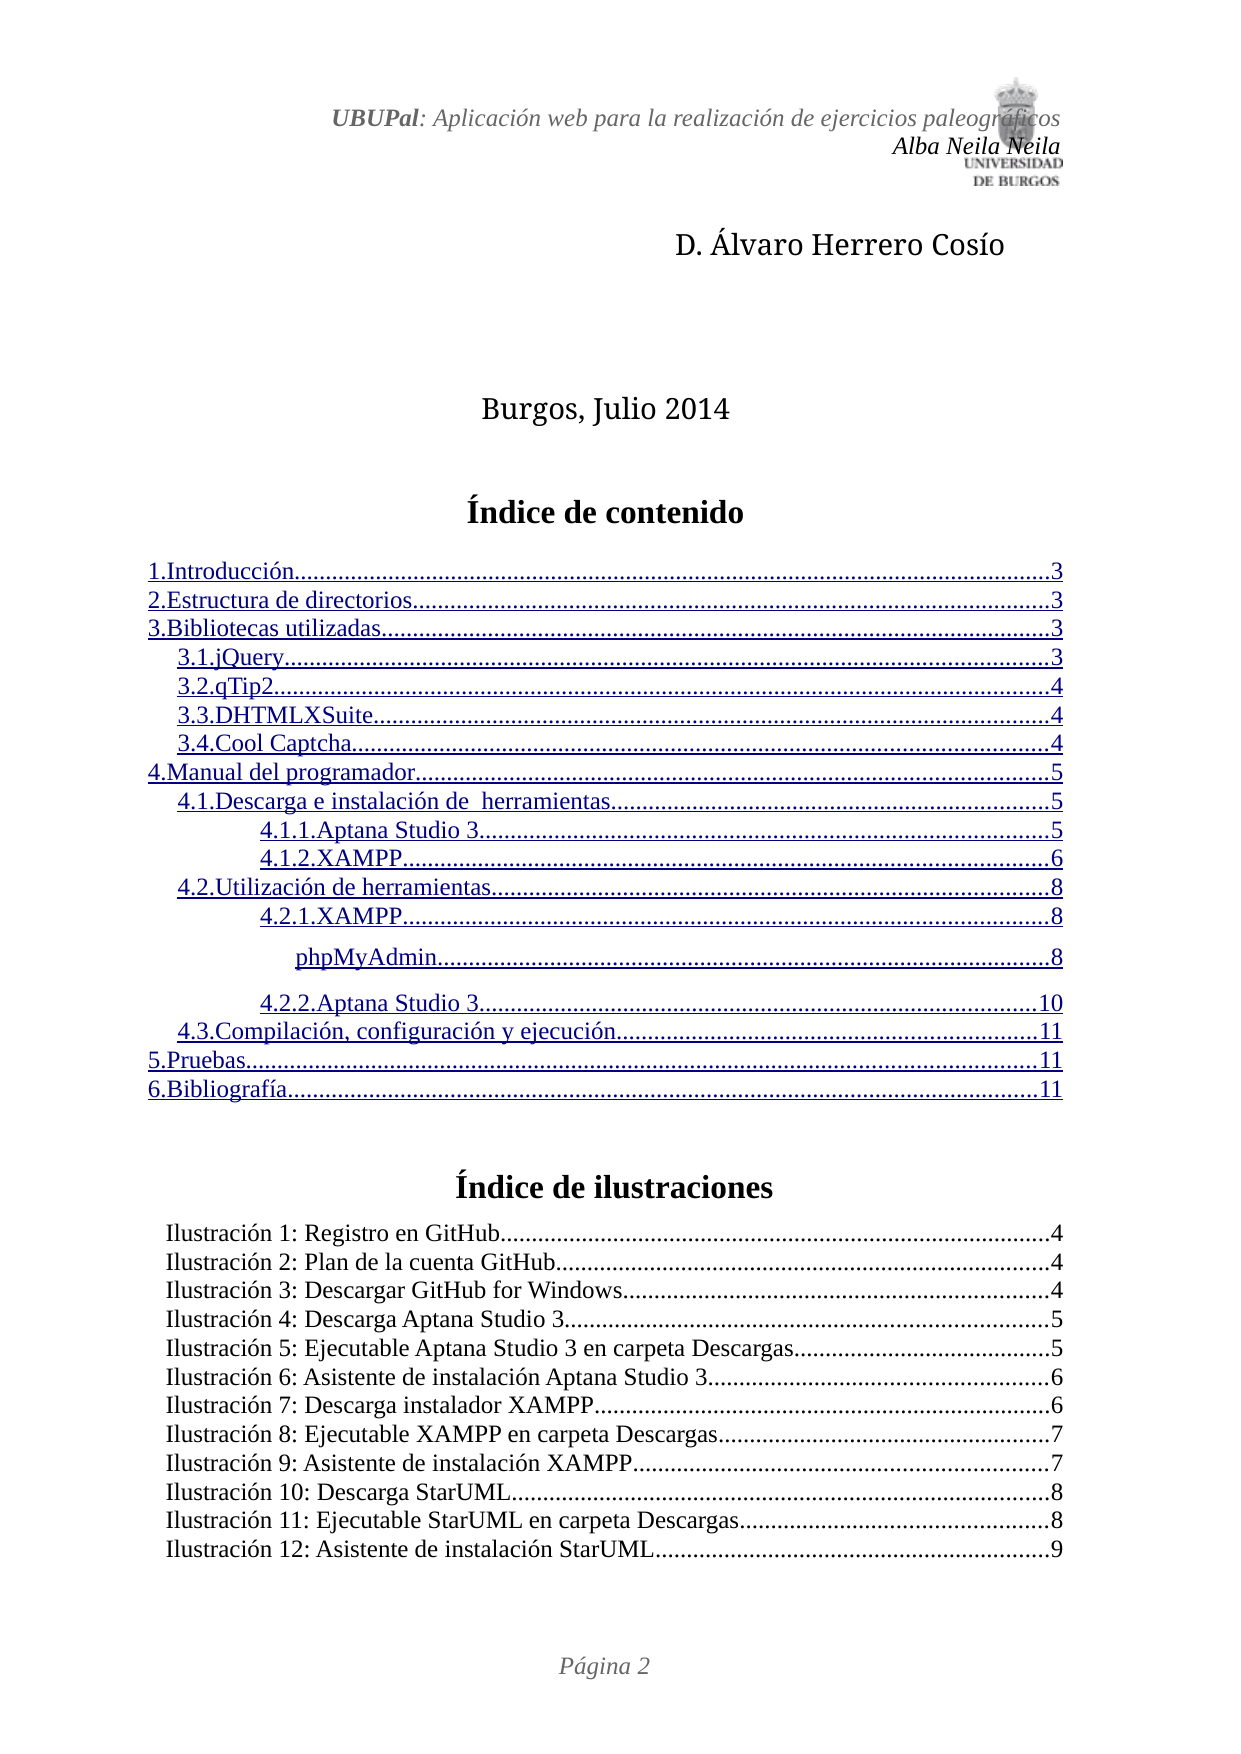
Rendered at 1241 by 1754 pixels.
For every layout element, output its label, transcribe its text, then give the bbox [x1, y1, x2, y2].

text Ilustración 5: Ejecutable Aptana Studio 3 en carpeta Descargas 5 [165, 1333, 1063, 1362]
text Ilustración 3: Descargar GitHub for Windows 4 [165, 1275, 1063, 1304]
text 3.3.DHTMLXSuite 4 [177, 700, 1063, 725]
text 3.2.qTip2 4 [177, 671, 1063, 696]
text Ilustración 2: Plan de la cuenta GitHub 4 [165, 1247, 1063, 1275]
text 3.Bibliotecas utilizadas 3 [148, 613, 1063, 638]
text 4.1.1.Aptana Studio 3 5 [260, 815, 1063, 840]
text 4.Manual del programador 5 [148, 757, 1063, 782]
text Ilustración 7: Descarga instalador XAMPP 6 [165, 1390, 1063, 1419]
text Ilustración 10: Descarga StarUML 8 [165, 1477, 1063, 1505]
text Ilustración 6: Asistente de instalación Aptana Studio 3 6 [165, 1362, 1063, 1390]
subtitle Índice de contenido [148, 493, 1063, 531]
text Ilustración 8: Ejecutable XAMPP en carpeta Descargas 7 [165, 1419, 1063, 1448]
text Ilustración 11: Ejecutable StarUML en carpeta Descargas 8 [165, 1505, 1063, 1534]
text 3.4.Cool Captcha 4 [177, 728, 1063, 753]
text 4.2.1.XAMPP 8 [260, 901, 1063, 926]
text 2.Estructura de directorios 3 [148, 585, 1063, 610]
text Ilustración 9: Asistente de instalación XAMPP 7 [165, 1448, 1063, 1477]
text 1.Introducción 3 [148, 556, 1063, 581]
text 4.1.Descarga e instalación de herramientas 5 [177, 786, 1063, 811]
text 3.1.jQuery 3 [177, 642, 1063, 667]
text 6.Bibliografía 11 [148, 1074, 1063, 1099]
text Ilustración 12: Asistente de instalación StarUML 9 [165, 1534, 1063, 1563]
text 5.Pruebas 11 [148, 1045, 1063, 1070]
text Ilustración 1: Registro en GitHub 4 [165, 1218, 1063, 1247]
text 4.2.2.Aptana Studio 3 10 [260, 988, 1063, 1013]
text 4.1.2.XAMPP 6 [260, 843, 1063, 868]
table_cell D. Álvaro Herrero Cosío [616, 218, 1064, 269]
text 4.3.Compilación, configuración y ejecución 11 [177, 1016, 1063, 1041]
picture [964, 77, 1063, 186]
text Ilustración 4: Descarga Aptana Studio 3 5 [165, 1304, 1063, 1333]
text 4.2.Utilización de herramientas 8 [177, 872, 1063, 897]
table_cell [148, 218, 616, 269]
text phpMyAdmin 8 [295, 942, 1063, 967]
subtitle Índice de ilustraciones [165, 1167, 1063, 1205]
text Burgos, Julio 2014 [148, 388, 1063, 428]
